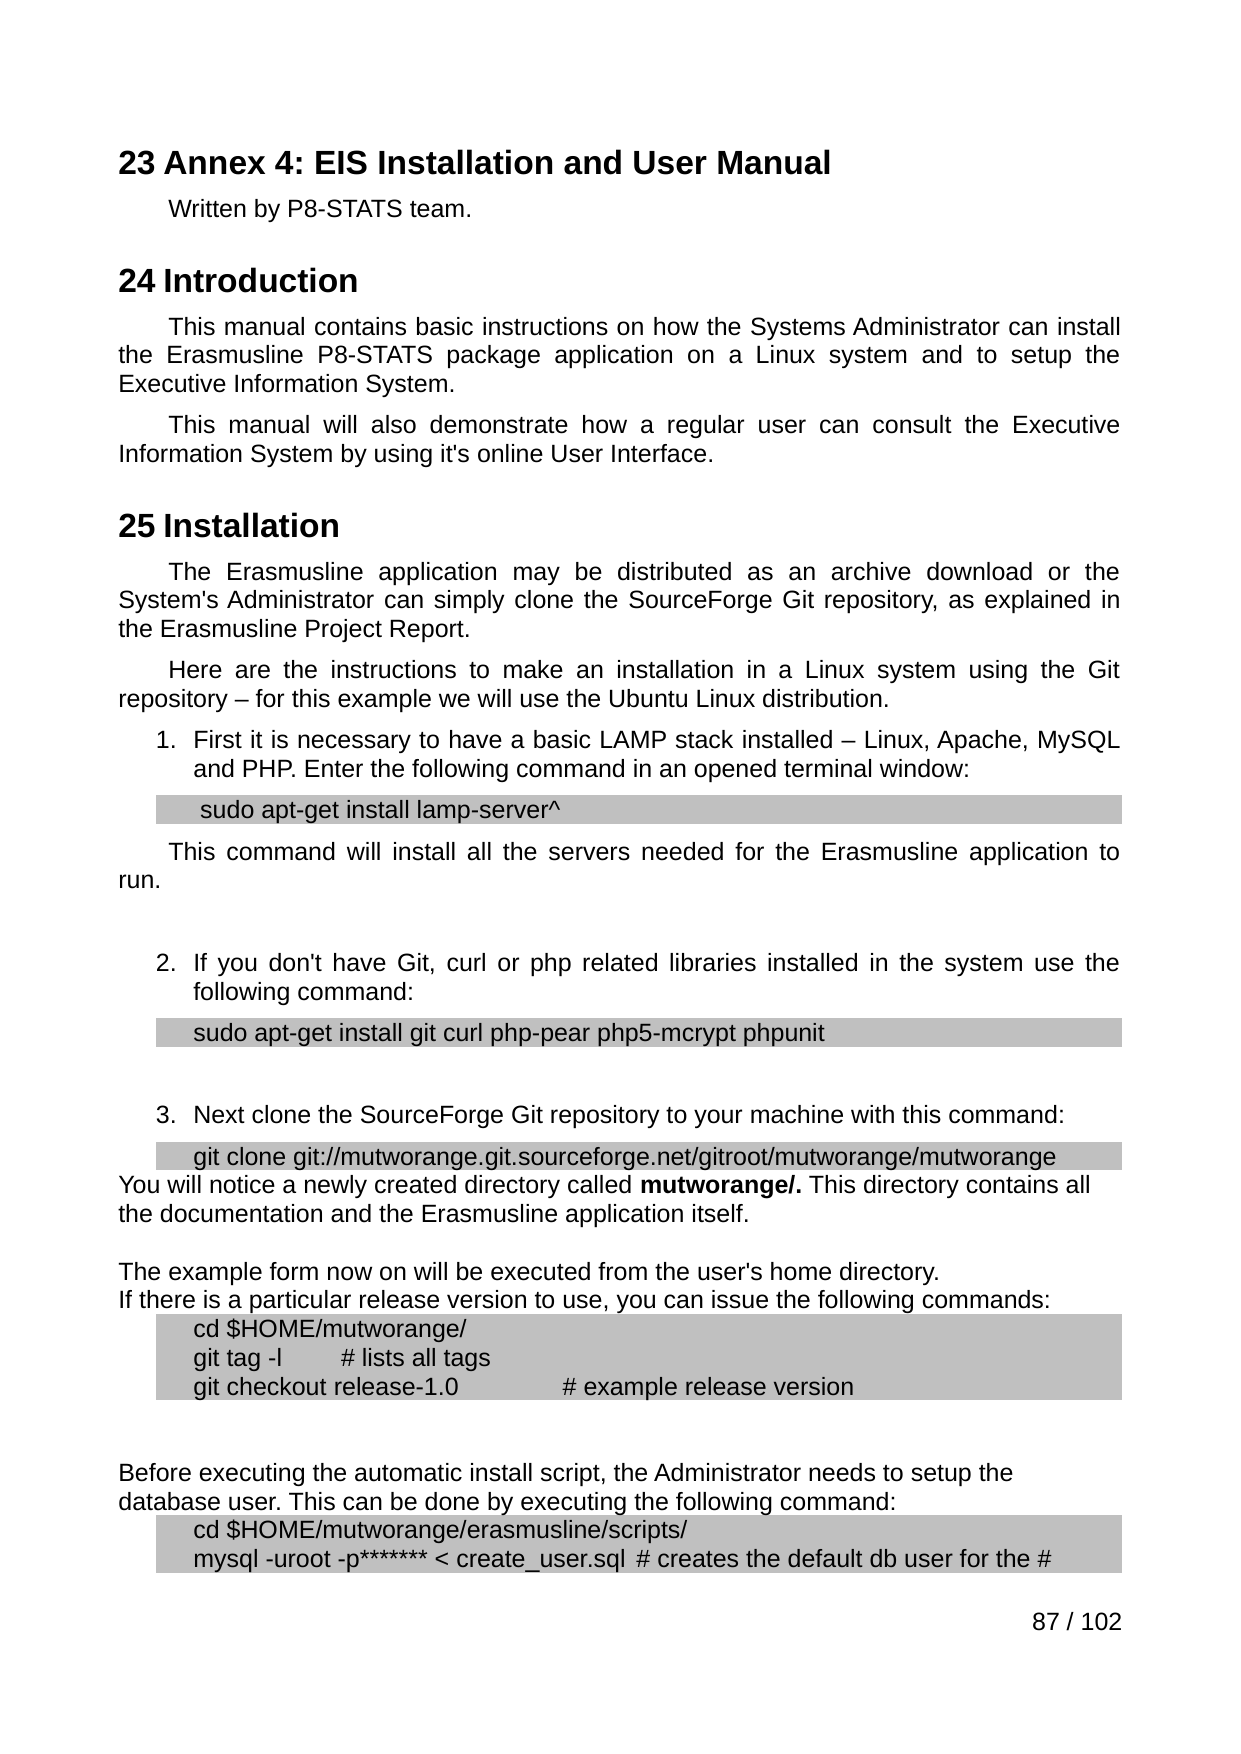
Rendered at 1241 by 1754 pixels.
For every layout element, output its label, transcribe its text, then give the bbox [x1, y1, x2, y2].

subtitle Installation [118, 505, 1122, 544]
list If you don't have Git, curl or php related libraries installed in the system use the following command: [156, 948, 1122, 1005]
text The Erasmusline application may be distributed as an archive download or the System's Administrator can simply clone the SourceForge Git repository, as explained in the Erasmusline Project Report. [118, 557, 1122, 643]
list cd $HOME/mutworange/ [156, 1314, 1122, 1343]
list sudo apt-get install git curl php-pear php5-mcrypt phpunit [156, 1018, 1122, 1047]
subtitle Introduction [118, 261, 1122, 299]
text Before executing the automatic install script, the Administrator needs to setup the database user. This can be done by executing the following command: [118, 1458, 1122, 1515]
list First it is necessary to have a basic LAMP stack installed – Linux, Apache, MySQL and PHP. Enter the following command in an opened terminal window: [156, 725, 1122, 783]
text You will notice a newly created directory called mutworange/. This directory contains all the documentation and the Erasmusline application itself. [118, 1170, 1122, 1228]
list mysql -uroot -p******* < create_user.sql # creates the default db user for the # [156, 1544, 1122, 1573]
text If there is a particular release version to use, you can issue the following commands: [118, 1285, 1122, 1314]
text Here are the instructions to make an installation in a Linux system using the Git repository – for this example we will use the Ubuntu Linux distribution. [118, 655, 1122, 713]
text This manual will also demonstrate how a regular user can consult the Executive Information System by using it's online User Interface. [118, 410, 1122, 468]
list Next clone the SourceForge Git repository to your machine with this command: [156, 1100, 1122, 1129]
text This manual contains basic instructions on how the Systems Administrator can install the Erasmusline P8-STATS package application on a Linux system and to setup the Executive Information System. [118, 312, 1122, 398]
list cd $HOME/mutworange/erasmusline/scripts/ [156, 1515, 1122, 1544]
text This command will install all the servers needed for the Erasmusline application to run. [118, 837, 1122, 894]
list git tag -l # lists all tags [156, 1343, 1122, 1372]
subtitle Annex 4: EIS Installation and User Manual [118, 143, 1122, 182]
text The example form now on will be executed from the user's home directory. [118, 1257, 1122, 1285]
list git checkout release-1.0 # example release version [156, 1372, 1122, 1400]
list git clone git://mutworange.git.sourceforge.net/gitroot/mutworange/mutworange [156, 1142, 1122, 1170]
text Written by P8-STATS team. [118, 194, 1122, 223]
list sudo apt-get install lamp-server^ [156, 795, 1122, 824]
